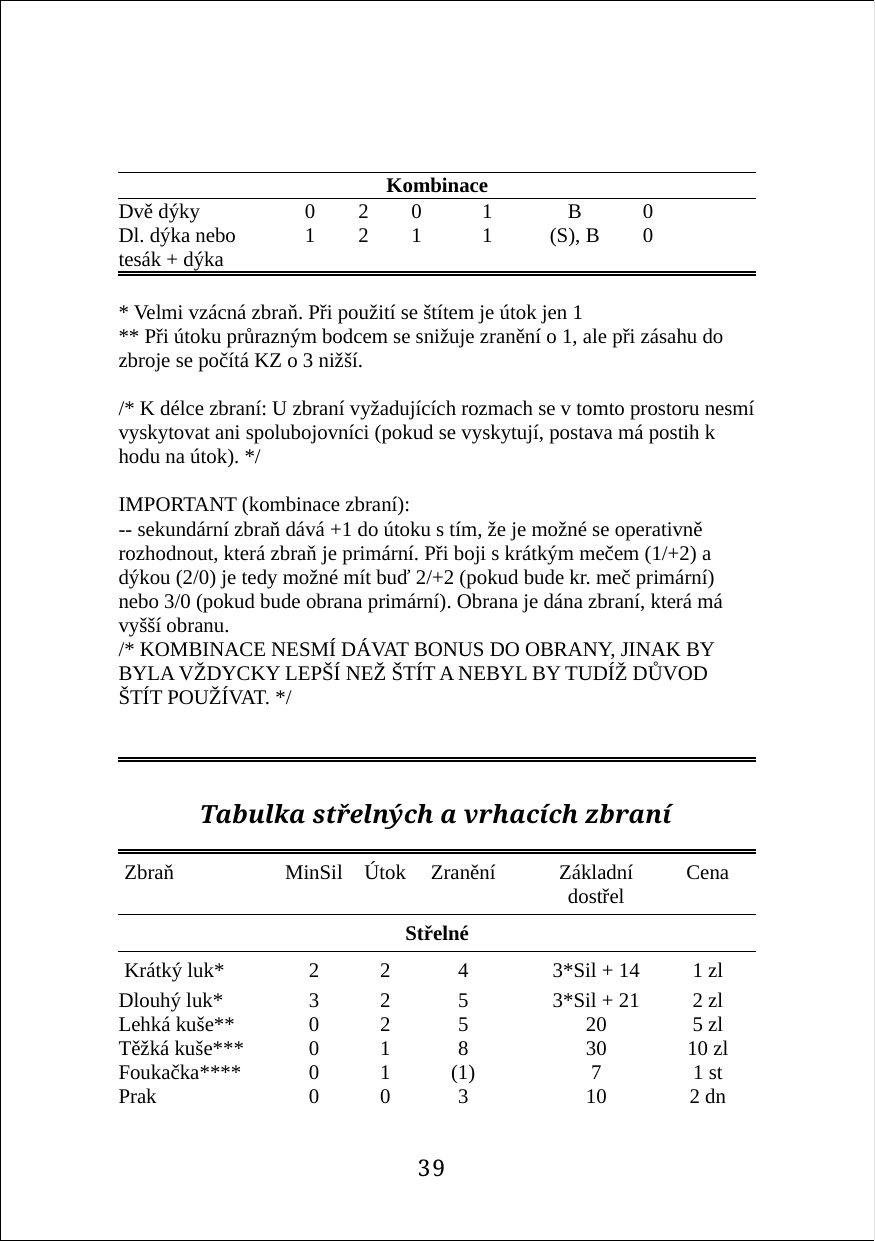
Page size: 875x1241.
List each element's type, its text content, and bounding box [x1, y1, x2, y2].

text IMPORTANT (kombinace zbraní): [118, 492, 756, 516]
table_cell Zranění [416, 854, 509, 914]
table_cell 2 [337, 199, 390, 223]
table_cell Útok [353, 854, 416, 914]
table_cell [510, 1060, 533, 1084]
table_cell Dlouhý luk* [118, 988, 274, 1012]
table_cell [678, 199, 756, 223]
table_cell 2 [353, 1012, 416, 1036]
table_cell [510, 988, 533, 1012]
table_cell [510, 1036, 533, 1060]
table_cell 2 [274, 952, 353, 988]
table_cell MinSil [274, 854, 353, 914]
table_cell 8 [416, 1036, 509, 1060]
table_cell 3 [274, 988, 353, 1012]
table_cell 30 [533, 1036, 659, 1060]
table_cell (1) [416, 1060, 509, 1084]
table_cell 1 st [659, 1060, 756, 1084]
table_cell [510, 1012, 533, 1036]
table_cell 2 [353, 988, 416, 1012]
table_cell 1 [353, 1036, 416, 1060]
table_cell 2 [353, 952, 416, 988]
table_cell Kombinace [118, 173, 756, 197]
table_cell 10 zl [659, 1036, 756, 1060]
text ** Při útoku průrazným bodcem se snižuje zranění o 1, ale při zásahu do zbroje se počítá KZ o 3 nižší. [118, 324, 756, 372]
table_cell [678, 223, 756, 271]
table_cell 1 [390, 223, 443, 271]
table_cell 0 [618, 199, 678, 223]
table_cell 2 zl [659, 988, 756, 1012]
table_cell 3*Sil + 14 [533, 952, 659, 988]
table_cell 1 [443, 223, 531, 271]
table_cell Lehká kuše** [118, 1012, 274, 1036]
table_cell Dl. dýka nebo tesák + dýka [118, 223, 283, 271]
table_cell Cena [659, 854, 756, 914]
table_cell 0 [283, 199, 337, 223]
table_cell 2 dn [659, 1084, 756, 1108]
table_cell 10 [533, 1084, 659, 1108]
table_cell 7 [533, 1060, 659, 1084]
table_cell [510, 952, 533, 988]
table_cell Prak [118, 1084, 274, 1108]
text /* K délce zbraní: U zbraní vyžadujících rozmach se v tomto prostoru nesmí vyskytovat ani spolubojovníci (pokud se vyskytují, postava má postih k hodu na útok). */ [118, 396, 756, 468]
table_cell 20 [533, 1012, 659, 1036]
table_cell 0 [390, 199, 443, 223]
table_cell 0 [274, 1036, 353, 1060]
text -- sekundární zbraň dává +1 do útoku s tím, že je možné se operativně rozhodnout, která zbraň je primární. Při boji s krátkým mečem (1/+2) a dýkou (2/0) je tedy možné mít buď 2/+2 (pokud bude kr. meč primární) nebo 3/0 (pokud bude obrana primární). Obrana je dána zbraní, která má vyšší obranu. [118, 516, 756, 637]
table_cell Dvě dýky [118, 199, 283, 223]
table_cell 0 [618, 223, 678, 271]
table_cell 3 [416, 1084, 509, 1108]
table_cell 0 [274, 1012, 353, 1036]
table_header Tabulka střelných a vrhacích zbraní [118, 762, 756, 849]
table_cell [510, 1084, 533, 1108]
table_cell 4 [416, 952, 509, 988]
text /* KOMBINACE NESMÍ DÁVAT BONUS DO OBRANY, JINAK BY BYLA VŽDYCKY LEPŠÍ NEŽ ŠTÍT A NEBYL BY TUDÍŽ DŮVOD ŠTÍT POUŽÍVAT. */ [118, 637, 756, 709]
table_cell 5 zl [659, 1012, 756, 1036]
table_cell Těžká kuše*** [118, 1036, 274, 1060]
table_cell [510, 854, 533, 914]
text * Velmi vzácná zbraň. Při použití se štítem je útok jen 1 [118, 300, 756, 324]
table_cell 1 zl [659, 952, 756, 988]
table_cell 0 [353, 1084, 416, 1108]
table_cell B [531, 199, 618, 223]
table_cell 2 [337, 223, 390, 271]
table_cell Foukačka**** [118, 1060, 274, 1084]
table_cell 0 [274, 1060, 353, 1084]
table_cell Krátký luk* [118, 952, 274, 988]
table_cell Základní dostřel [533, 854, 659, 914]
table_cell Střelné [118, 915, 756, 951]
table_cell 0 [274, 1084, 353, 1108]
table_cell 1 [283, 223, 337, 271]
table_cell Zbraň [118, 854, 274, 914]
table_cell 1 [353, 1060, 416, 1084]
table_cell 3*Sil + 21 [533, 988, 659, 1012]
table_cell (S), B [531, 223, 618, 271]
table_cell 1 [443, 199, 531, 223]
table_cell 5 [416, 1012, 509, 1036]
table_cell 5 [416, 988, 509, 1012]
